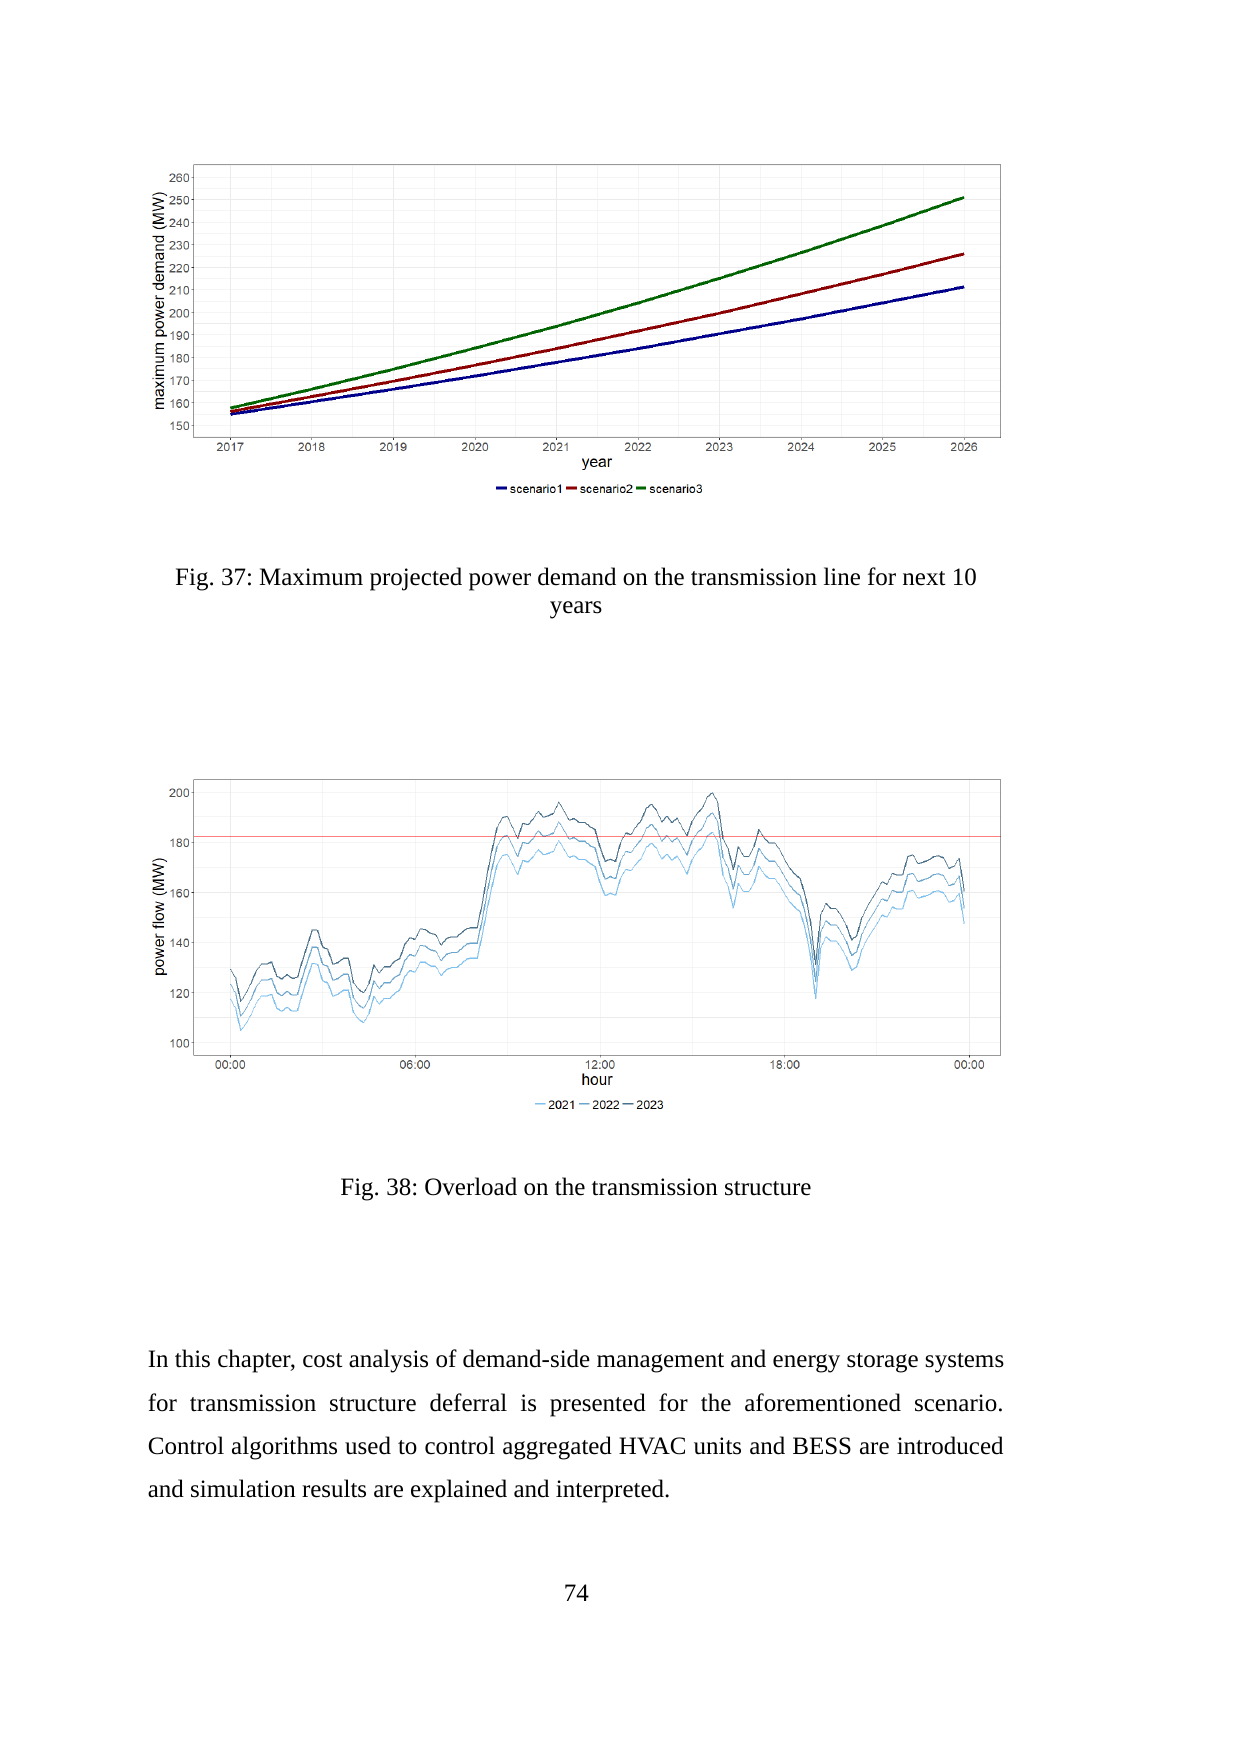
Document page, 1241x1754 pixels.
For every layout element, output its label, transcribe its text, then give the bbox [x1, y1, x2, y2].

picture [147, 160, 1005, 503]
text Fig. 37: Maximum projected power demand on the transmission line for next 10 years [148, 562, 1004, 619]
picture [147, 775, 1005, 1119]
text Fig. 38: Overload on the transmission structure [148, 1172, 1004, 1201]
text In this chapter, cost analysis of demand-side management and energy storage systems for transmission structure deferral is presented for the aforementioned scenario. Control algorithms used to control aggregated HVAC units and BESS are introduced and simulation results are explained and interpreted. [148, 1344, 1004, 1503]
